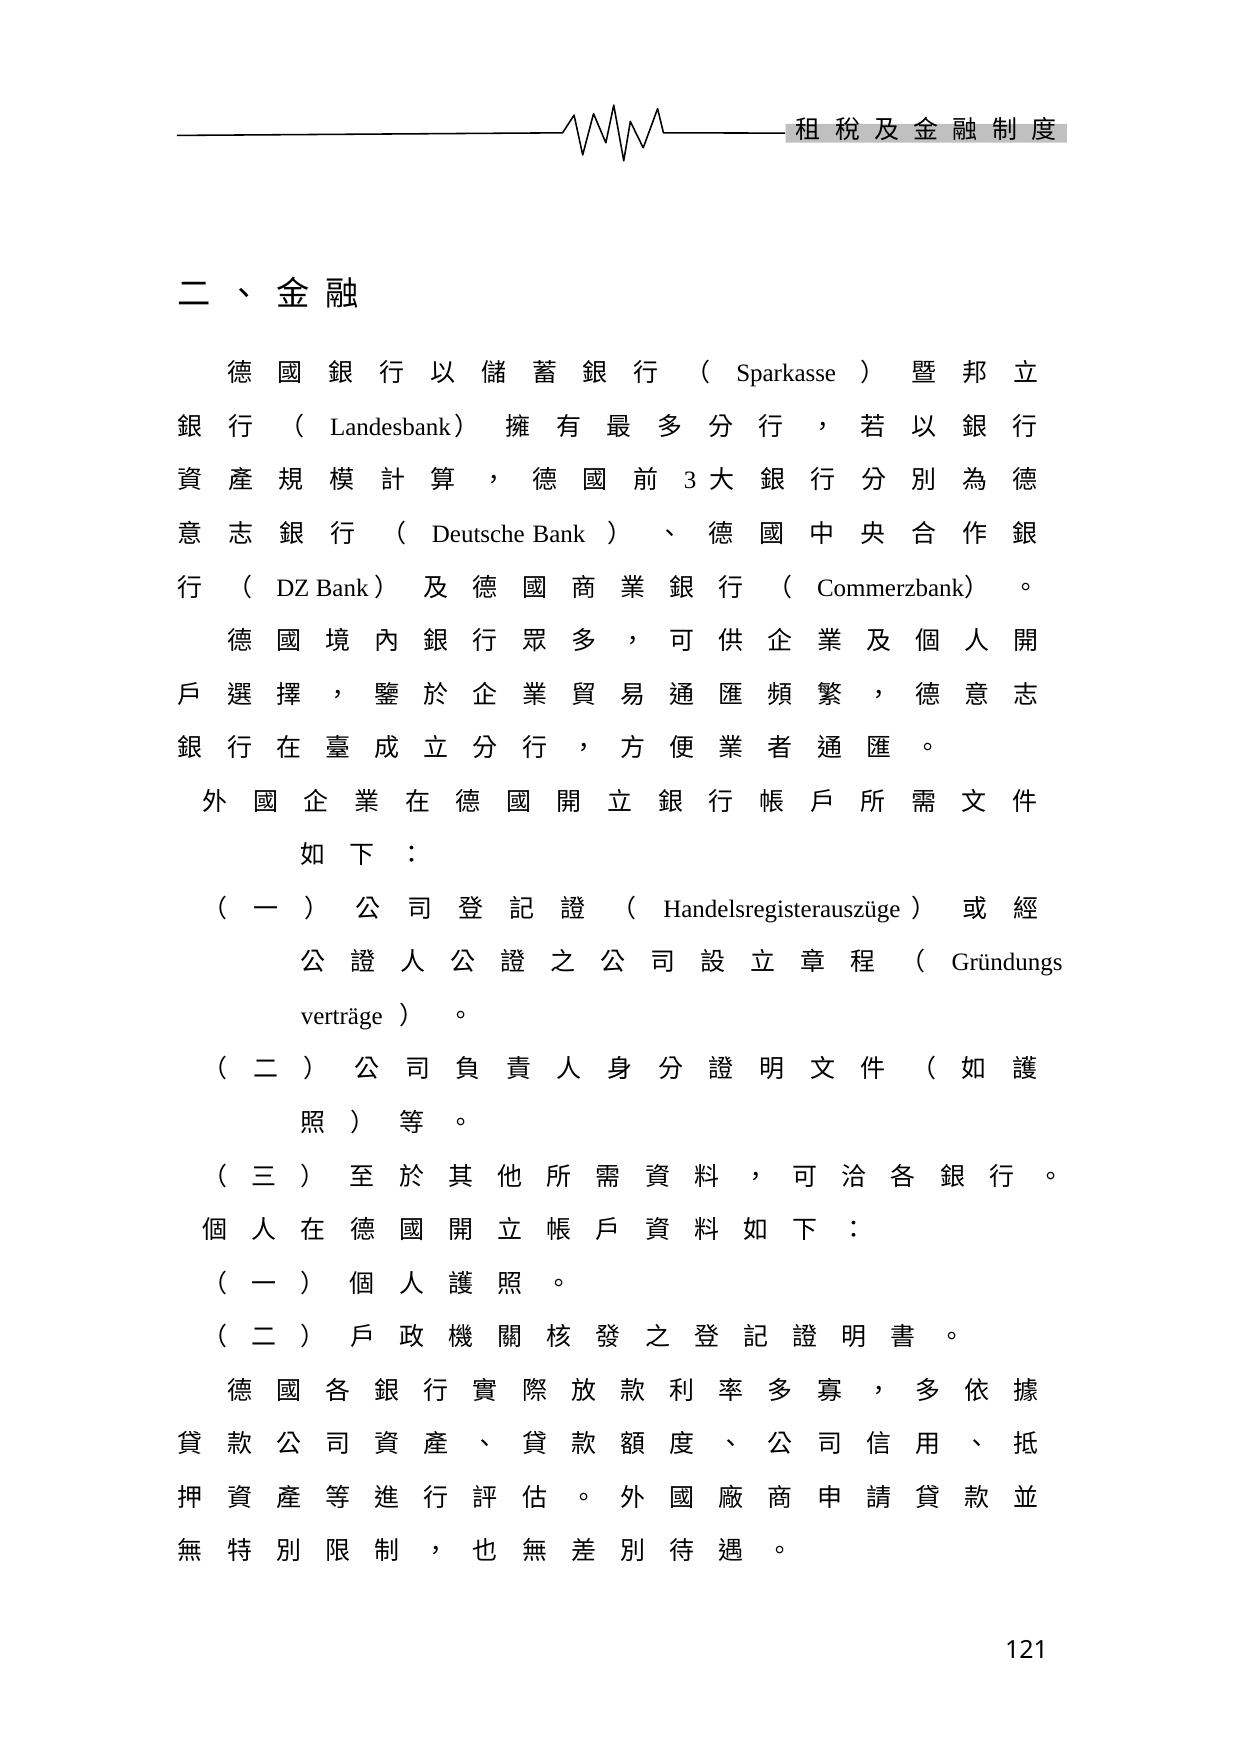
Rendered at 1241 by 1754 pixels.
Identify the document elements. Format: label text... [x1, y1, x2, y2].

text 個人在德國開立帳戶資料如下： [202, 1201, 1063, 1254]
text （二）公司負責人身分證明文件（如護照）等。 [202, 1040, 1063, 1147]
text 外國企業在德國開立銀行帳戶所需文件如下： [202, 773, 1063, 880]
text （三）至於其他所需資料，可洽各銀行。 [202, 1147, 1063, 1201]
text 德國銀行以儲蓄銀行（Sparkasse）暨邦立銀行（Landesbank）擁有最多分行，若以銀行資產規模計算，德國前3大銀行分別為德意志銀行（Deutsche Bank）、德國中央合作銀行（DZ Bank）及德國商業銀行（Commerzbank）。 [178, 344, 1063, 612]
text （二）戶政機關核發之登記證明書。 [202, 1308, 1063, 1362]
text （一）公司登記證（Handelsregisterauszüge）或經公證人公證之公司設立章程（Gründungsverträge）。 [202, 880, 1063, 1040]
text 德國各銀行實際放款利率多寡，多依據貸款公司資產、貸款額度、公司信用、抵押資產等進行評估。外國廠商申請貸款並無特別限制，也無差別待遇。 [178, 1362, 1063, 1576]
text 德國境內銀行眾多，可供企業及個人開戶選擇，鑒於企業貿易通匯頻繁，德意志銀行在臺成立分行，方便業者通匯。 [178, 612, 1063, 773]
text 二、金融 [178, 264, 1063, 317]
text （一）個人護照。 [202, 1254, 1063, 1308]
